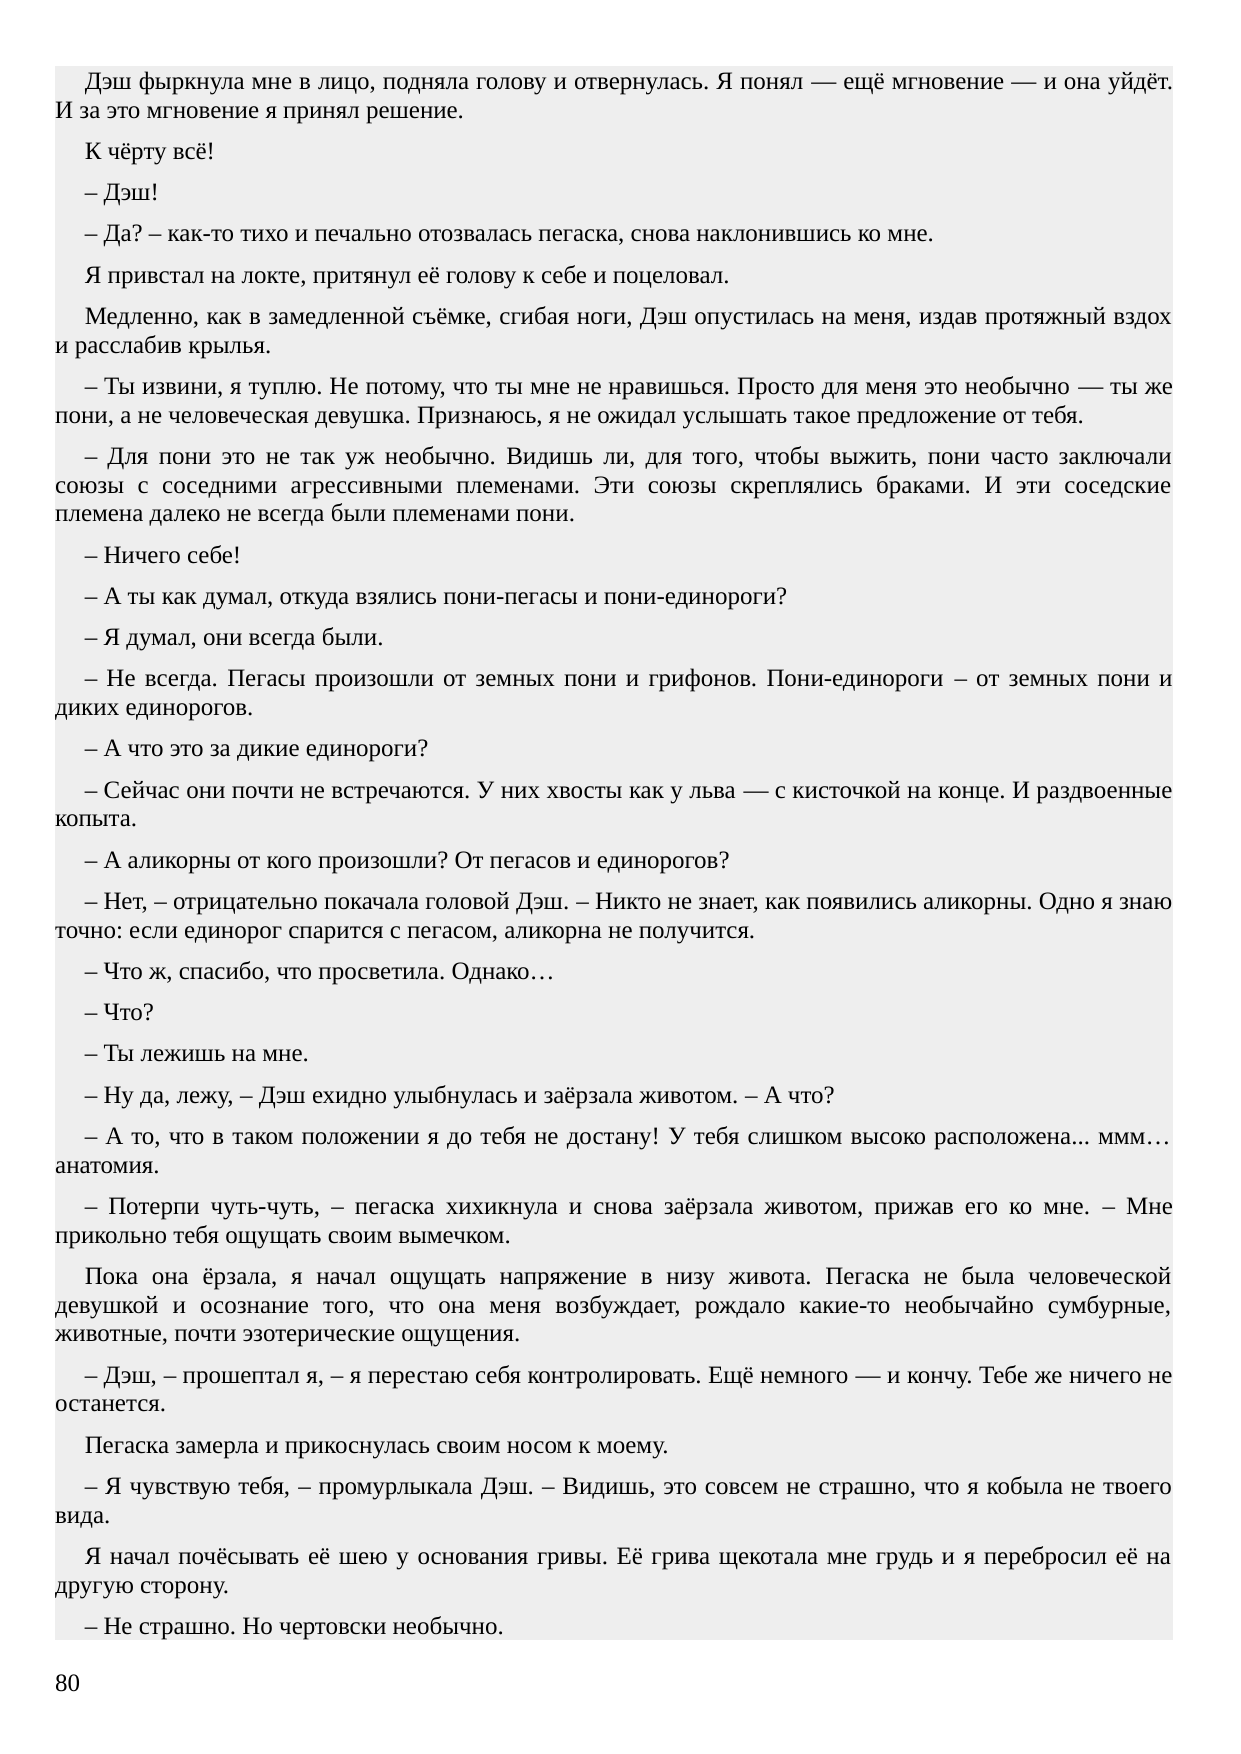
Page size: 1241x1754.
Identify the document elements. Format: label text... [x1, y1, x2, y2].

text – А то, что в таком положении я до тебя не достану! У тебя слишком высоко расположена... ммм… анатомия. [55, 1121, 1173, 1178]
text – Ты извини, я туплю. Не потому, что ты мне не нравишься. Просто для меня это необычно — ты же пони, а не человеческая девушка. Признаюсь, я не ожидал услышать такое предложение от тебя. [55, 371, 1173, 428]
text Я начал почёсывать её шею у основания гривы. Её грива щекотала мне грудь и я перебросил её на другую сторону. [55, 1541, 1173, 1598]
text Я привстал на локте, притянул её голову к себе и поцеловал. [55, 260, 1173, 288]
text – Ты лежишь на мне. [55, 1038, 1173, 1067]
text – Не всегда. Пегасы произошли от земных пони и грифонов. Пони-единороги – от земных пони и диких единорогов. [55, 663, 1173, 721]
text – Что ж, спасибо, что просветила. Однако… [55, 956, 1173, 985]
text – А что это за дикие единороги? [55, 733, 1173, 762]
text – Да? – как-то тихо и печально отозвалась пегаска, снова наклонившись ко мне. [55, 218, 1173, 247]
text – Не страшно. Но чертовски необычно. [55, 1611, 1173, 1640]
text – А аликорны от кого произошли? От пегасов и единорогов? [55, 845, 1173, 873]
text – Ну да, лежу, – Дэш ехидно улыбнулась и заёрзала животом. – А что? [55, 1080, 1173, 1108]
text Медленно, как в замедленной съёмке, сгибая ноги, Дэш опустилась на меня, издав протяжный вздох и расслабив крылья. [55, 301, 1173, 358]
text – Нет, – отрицательно покачала головой Дэш. – Никто не знает, как появились аликорны. Одно я знаю точно: если единорог спарится с пегасом, аликорна не получится. [55, 886, 1173, 943]
text – Сейчас они почти не встречаются. У них хвосты как у льва — с кисточкой на конце. И раздвоенные копыта. [55, 775, 1173, 832]
text Дэш фыркнула мне в лицо, подняла голову и отвернулась. Я понял — ещё мгновение — и она уйдёт. И за это мгновение я принял решение. [55, 66, 1173, 123]
text Пегаска замерла и прикоснулась своим носом к моему. [55, 1430, 1173, 1458]
text – Ничего себе! [55, 540, 1173, 568]
text – Дэш, – прошептал я, – я перестаю себя контролировать. Ещё немного — и кончу. Тебе же ничего не останется. [55, 1360, 1173, 1417]
text – А ты как думал, откуда взялись пони-пегасы и пони-единороги? [55, 581, 1173, 610]
text – Что? [55, 997, 1173, 1026]
text – Я думал, они всегда были. [55, 622, 1173, 651]
text К чёрту всё! [55, 136, 1173, 165]
text – Дэш! [55, 177, 1173, 206]
text – Я чувствую тебя, – промурлыкала Дэш. – Видишь, это совсем не страшно, что я кобыла не твоего вида. [55, 1471, 1173, 1528]
text Пока она ёрзала, я начал ощущать напряжение в низу живота. Пегаска не была человеческой девушкой и осознание того, что она меня возбуждает, рождало какие-то необычайно сумбурные, животные, почти эзотерические ощущения. [55, 1261, 1173, 1347]
text – Потерпи чуть-чуть, – пегаска хихикнула и снова заёрзала животом, прижав его ко мне. – Мне прикольно тебя ощущать своим вымечком. [55, 1191, 1173, 1248]
text – Для пони это не так уж необычно. Видишь ли, для того, чтобы выжить, пони часто заключали союзы с соседними агрессивными племенами. Эти союзы скреплялись браками. И эти соседские племена далеко не всегда были племенами пони. [55, 441, 1173, 527]
